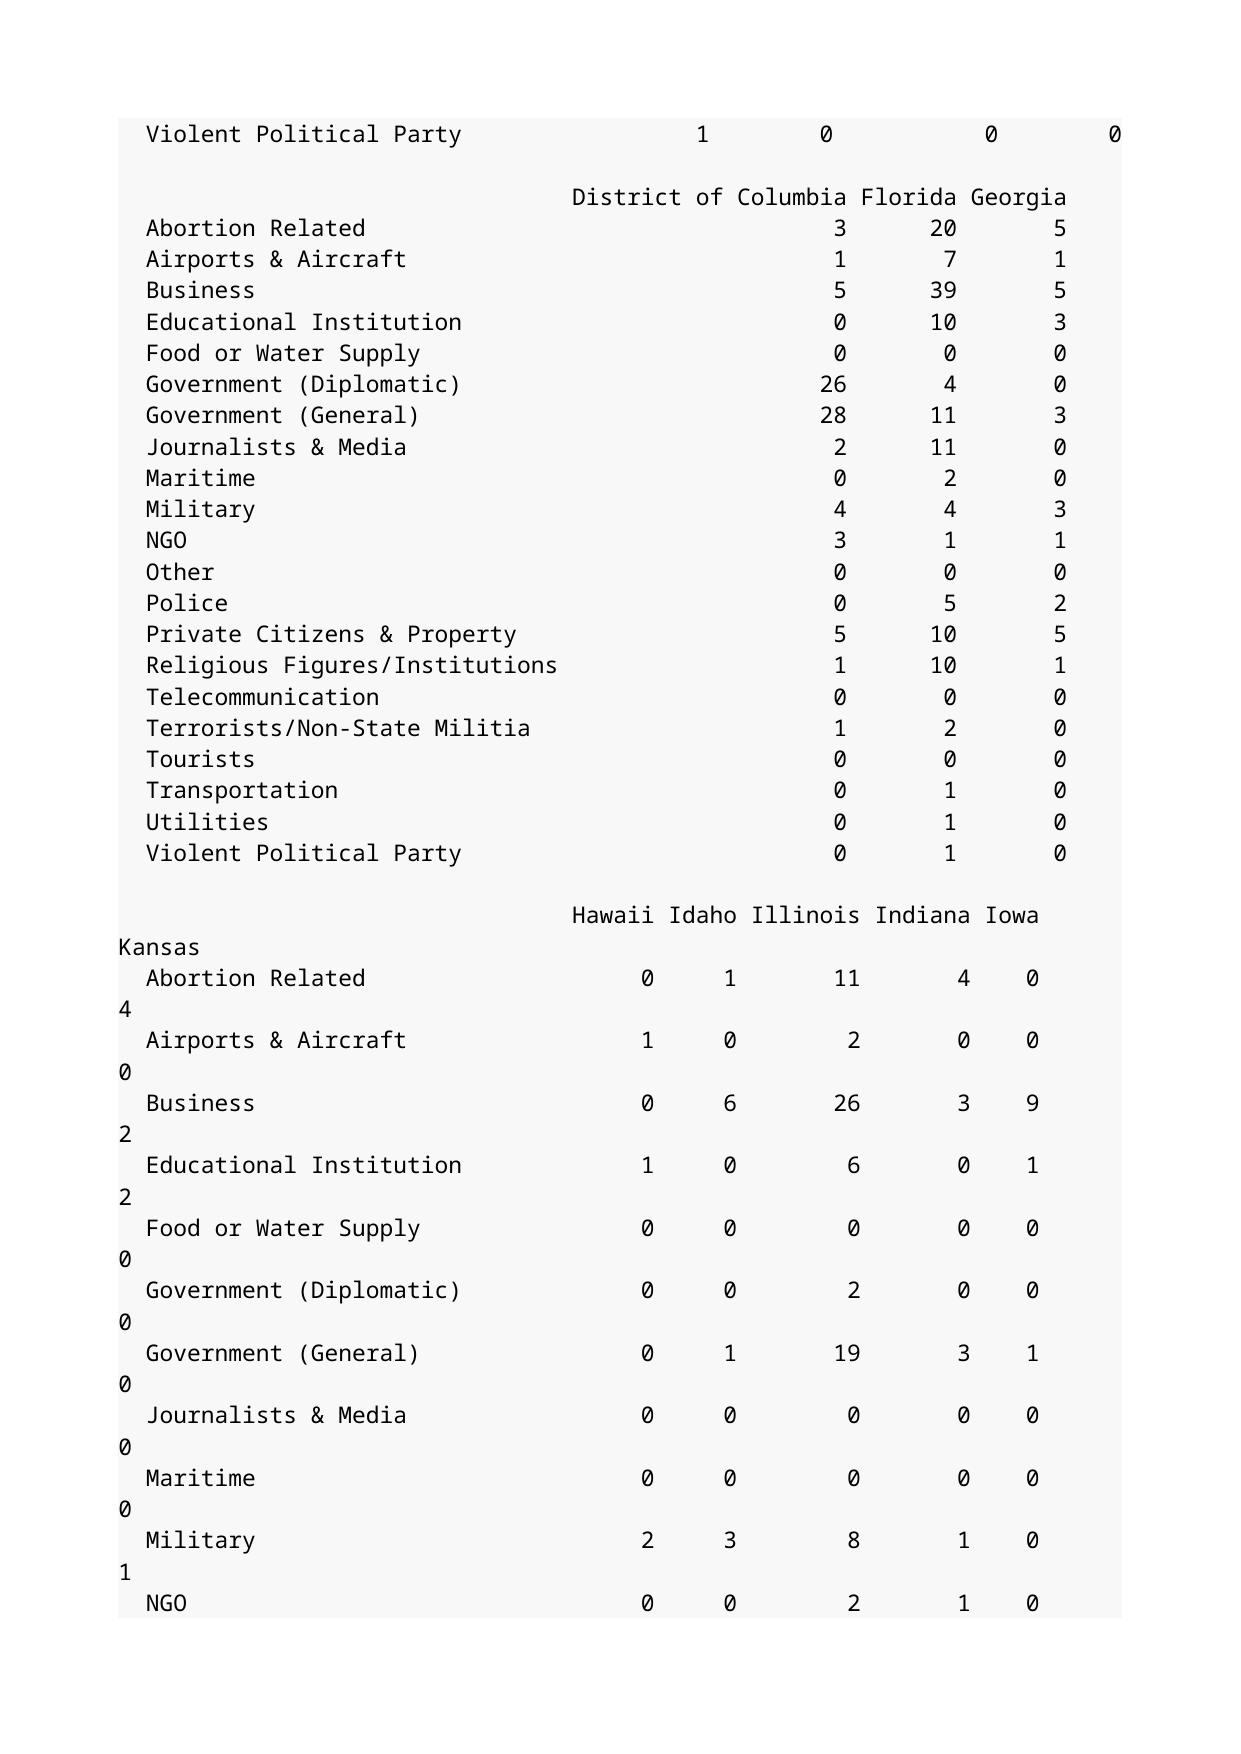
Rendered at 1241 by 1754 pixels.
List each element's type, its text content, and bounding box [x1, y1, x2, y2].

text Violent Political Party 1 0 0 0 District of Columbia Florida Georgia Abortion Related 3 20 5 Airports & Aircraft 1 7 1 Business 5 39 5 Educational Institution 0 10 3 Food or Water Supply 0 0 0 Government (Diplomatic) 26 4 0 Government (General) 28 11 3 Journalists & Media 2 11 0 Maritime 0 2 0 Military 4 4 3 NGO 3 1 1 Other 0 0 0 Police 0 5 2 Private Citizens & Property 5 10 5 Religious Figures/Institutions 1 10 1 Telecommunication 0 0 0 Terrorists/Non-State Militia 1 2 0 Tourists 0 0 0 Transportation 0 1 0 Utilities 0 1 0 Violent Political Party 0 1 0 Hawaii Idaho Illinois Indiana Iowa Kansas Abortion Related 0 1 11 4 0 4 Airports & Aircraft 1 0 2 0 0 0 Business 0 6 26 3 9 2 Educational Institution 1 0 6 0 1 2 Food or Water Supply 0 0 0 0 0 0 Government (Diplomatic) 0 0 2 0 0 0 Government (General) 0 1 19 3 1 0 Journalists & Media 0 0 0 0 0 0 Maritime 0 0 0 0 0 0 Military 2 3 8 1 0 1 NGO 0 0 2 1 0 [118, 118, 1122, 1618]
